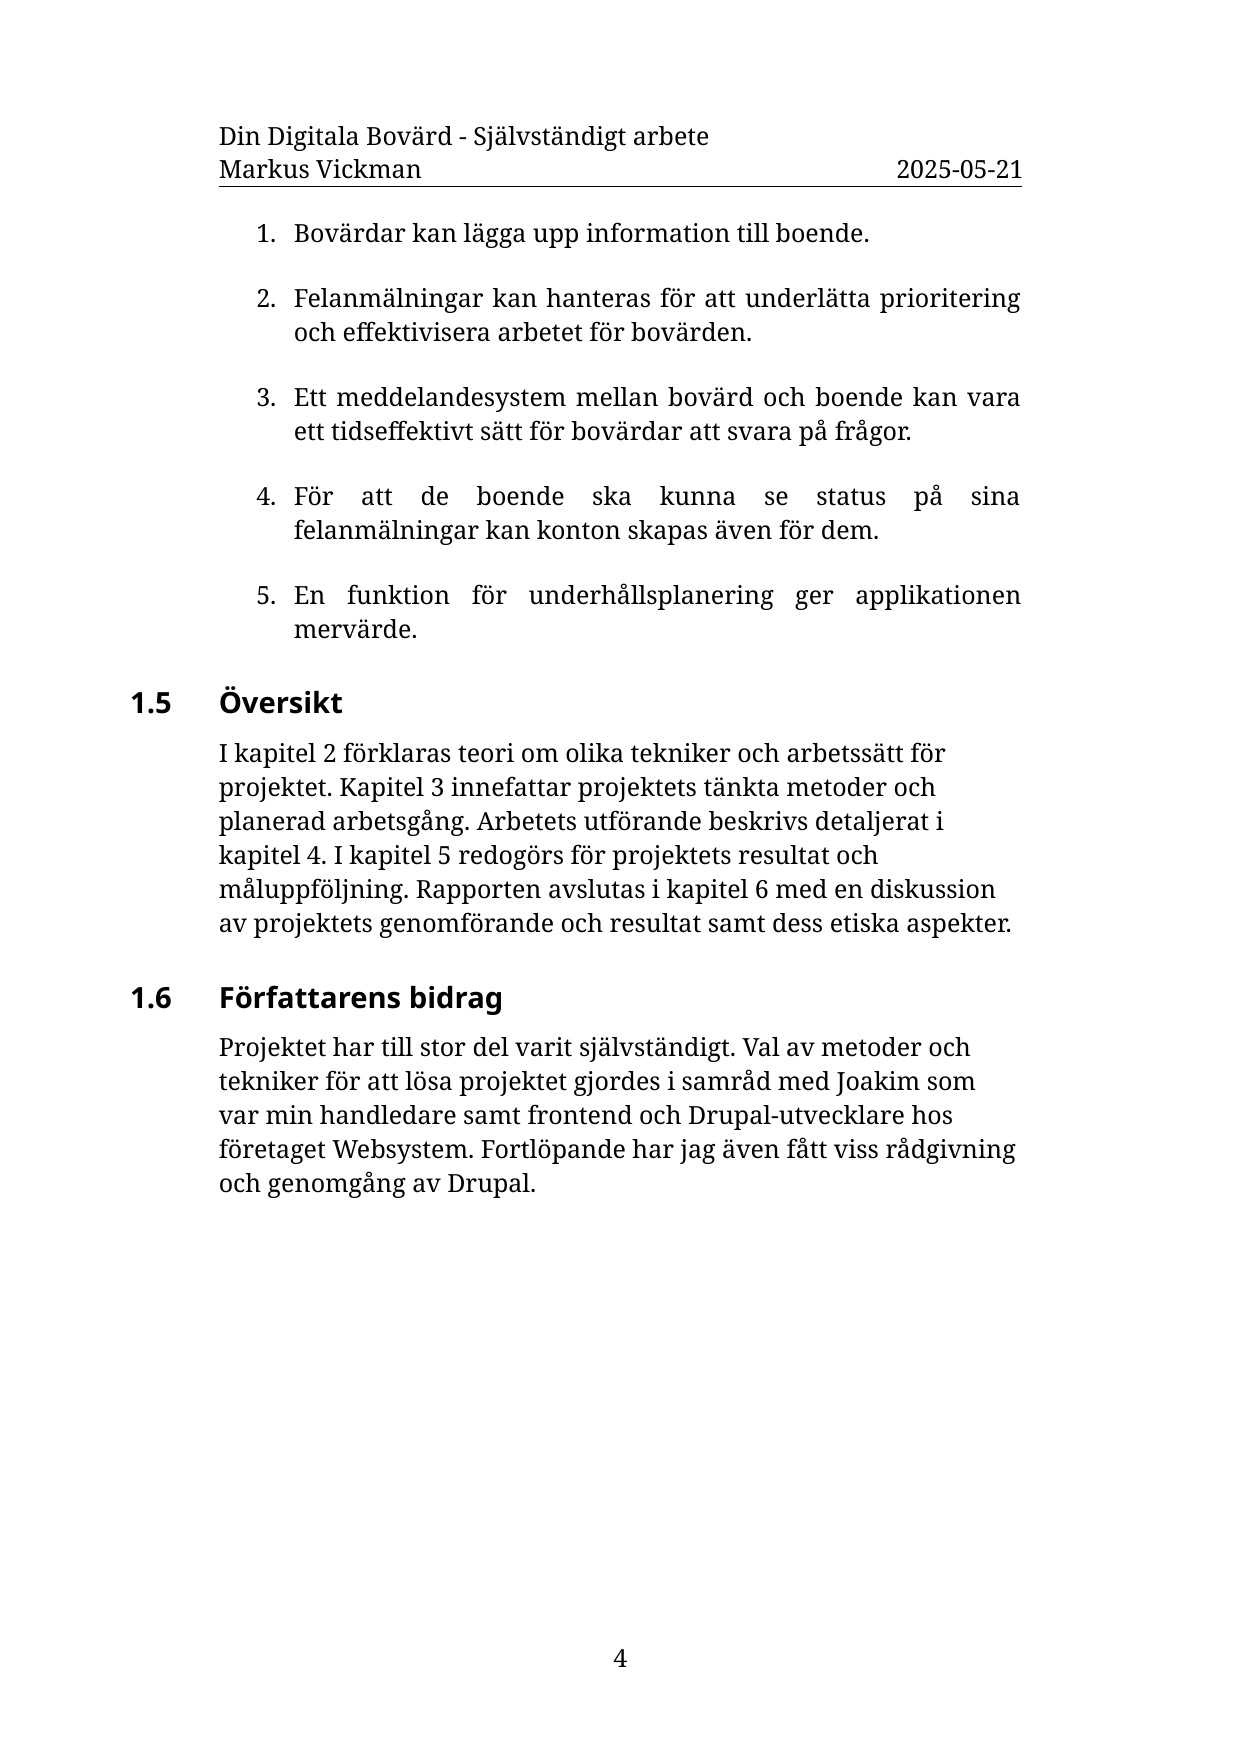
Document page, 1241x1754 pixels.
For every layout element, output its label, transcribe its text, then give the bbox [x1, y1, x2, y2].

text Projektet har till stor del varit självständigt. Val av metoder och tekniker för att lösa projektet gjordes i samråd med Joakim som var min handledare samt frontend och Drupal-utvecklare hos företaget Websystem. Fortlöpande har jag även fått viss rådgivning och genomgång av Drupal. [218, 1029, 1022, 1200]
subtitle Översikt [130, 683, 1022, 722]
subtitle Bovärdar kan lägga upp information till boende. [256, 216, 1022, 250]
text I kapitel 2 förklaras teori om olika tekniker och arbetssätt för projektet. Kapitel 3 innefattar projektets tänkta metoder och planerad arbetsgång. Arbetets utförande beskrivs detaljerat i kapitel 4. I kapitel 5 redogörs för projektets resultat och måluppföljning. Rapporten avslutas i kapitel 6 med en diskussion av projektets genomförande och resultat samt dess etiska aspekter. [218, 735, 1022, 940]
subtitle Författarens bidrag [130, 977, 1022, 1017]
subtitle Ett meddelandesystem mellan bovärd och boende kan vara ett tidseffektivt sätt för bovärdar att svara på frågor. [256, 379, 1022, 448]
subtitle För att de boende ska kunna se status på sina felanmälningar kan konton skapas även för dem. [256, 478, 1022, 547]
subtitle Felanmälningar kan hanteras för att underlätta prioritering och effektivisera arbetet för bovärden. [256, 281, 1022, 349]
subtitle En funktion för underhållsplanering ger applikationen mervärde. [256, 577, 1022, 645]
